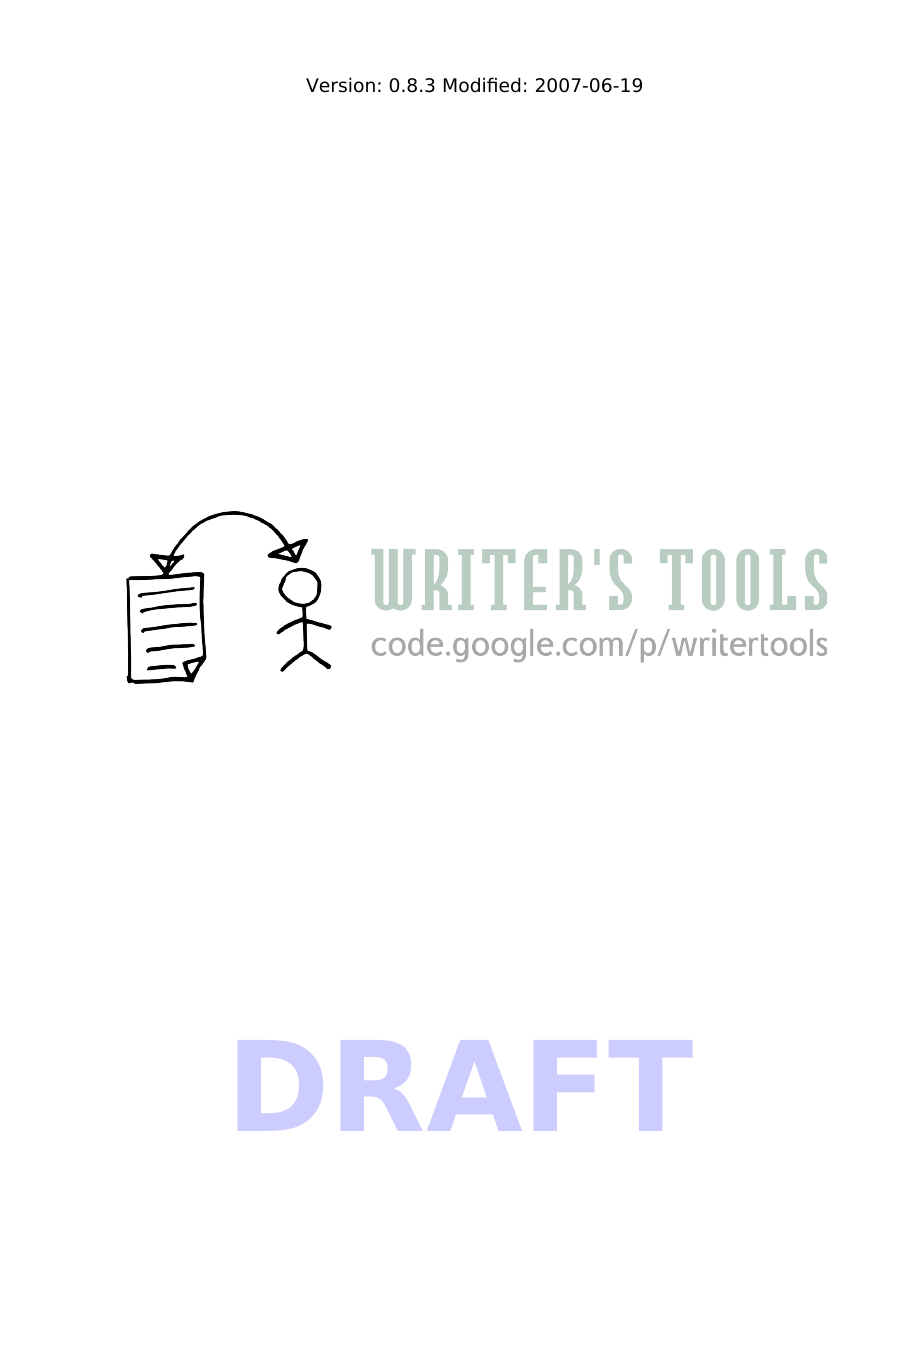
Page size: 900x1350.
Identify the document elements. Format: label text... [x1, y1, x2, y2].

picture [126, 511, 828, 684]
title Version: 0.8.3 Modified: 2007-06-19 [124, 75, 825, 97]
text DRAFT [226, 1016, 700, 1161]
